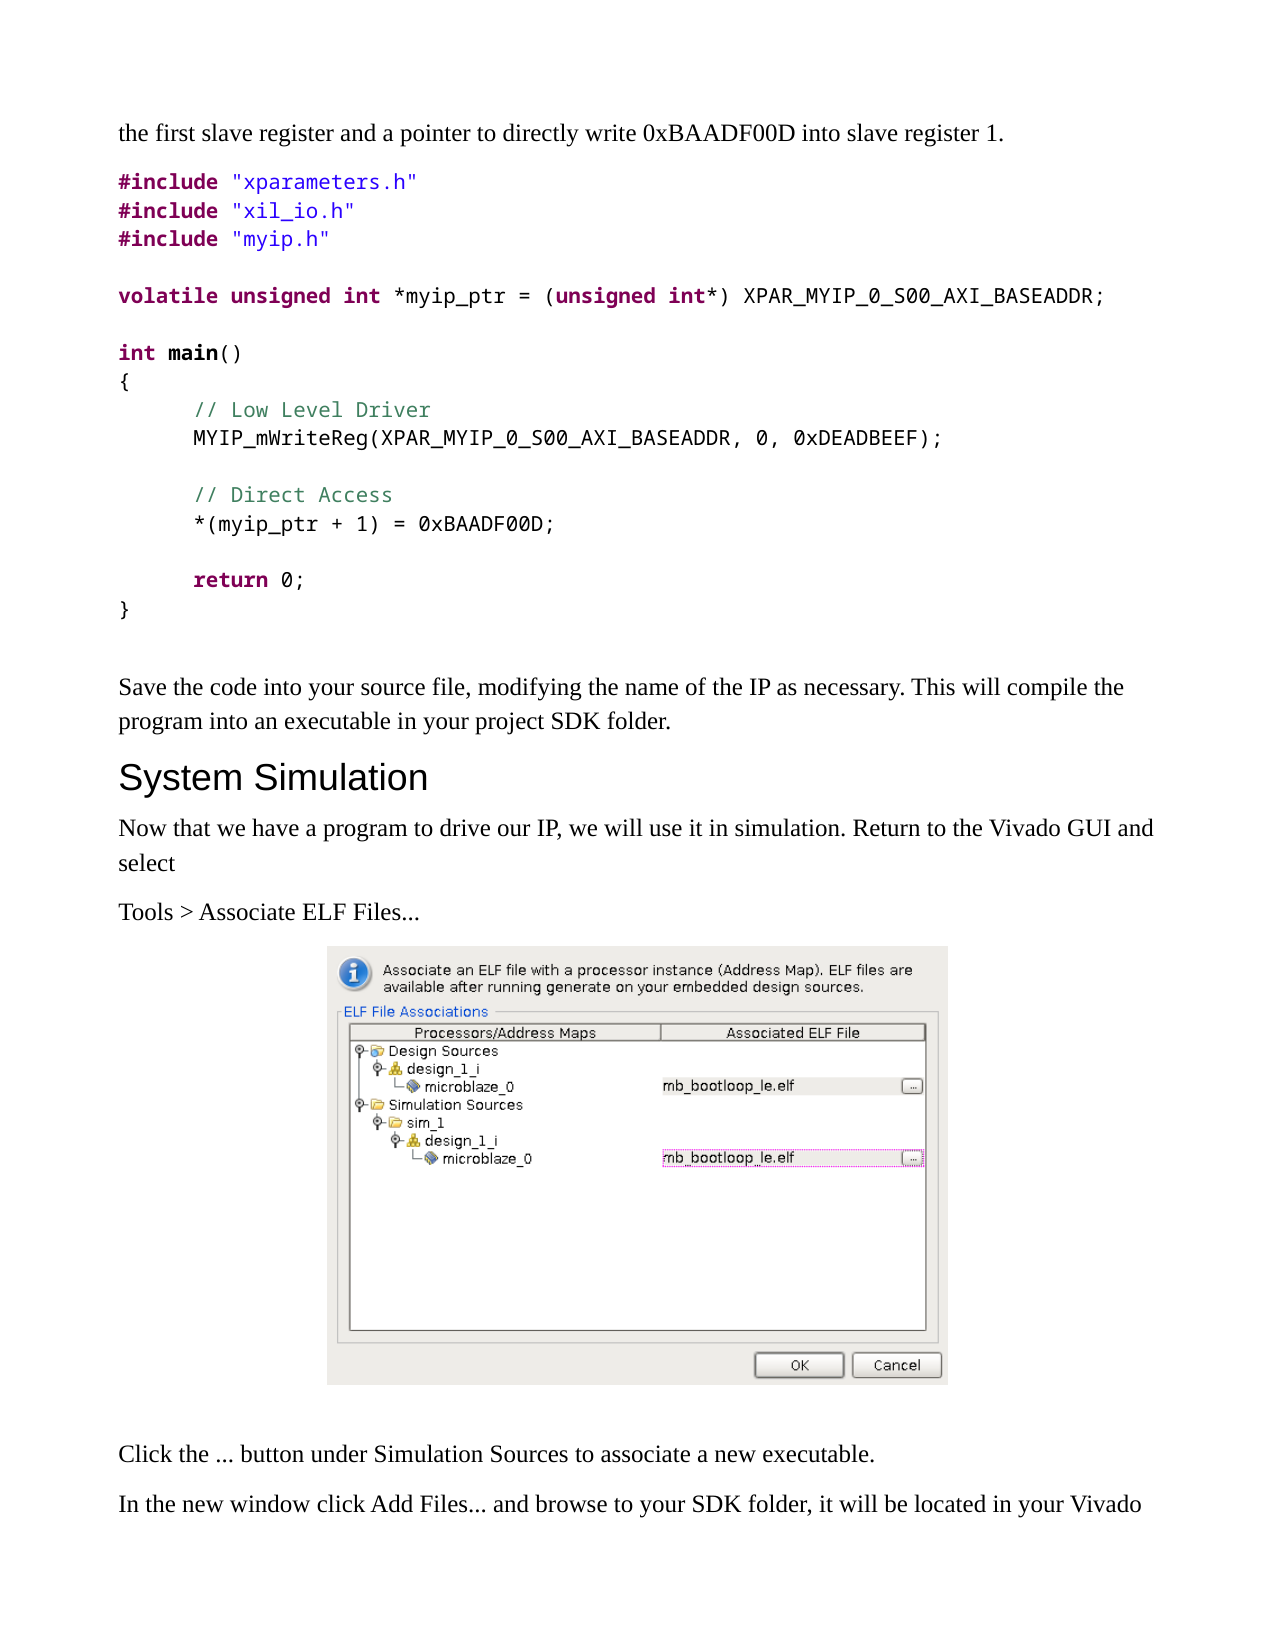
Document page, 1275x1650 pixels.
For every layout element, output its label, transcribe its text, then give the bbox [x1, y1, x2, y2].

text *(myip_ptr + 1) = 0xBAADF00D; [118, 509, 1157, 537]
text Tools > Associate ELF Files... [118, 897, 1157, 926]
text { [118, 366, 1157, 395]
text In the new window click Add Files... and browse to your SDK folder, it will be located in your Vivado [118, 1489, 1157, 1518]
text #include "xparameters.h" [118, 167, 1157, 196]
subtitle System Simulation [118, 755, 1157, 798]
text Save the code into your source file, modifying the name of the IP as necessary. This will compile the program into an executable in your project SDK folder. [118, 672, 1157, 735]
text return 0; [118, 566, 1157, 594]
text Click the ... button under Simulation Sources to associate a new executable. [118, 1439, 1157, 1468]
text #include "myip.h" [118, 224, 1157, 253]
text } [118, 594, 1157, 622]
text // Direct Access [118, 480, 1157, 509]
text int main() [118, 338, 1157, 366]
text #include "xil_io.h" [118, 196, 1157, 224]
text Now that we have a program to drive our IP, we will use it in simulation. Return to the Vivado GUI and select [118, 813, 1157, 877]
text // Low Level Driver [118, 395, 1157, 423]
picture [327, 946, 948, 1385]
text the first slave register and a pointer to directly write 0xBAADF00D into slave register 1. [118, 118, 1157, 147]
text MYIP_mWriteReg(XPAR_MYIP_0_S00_AXI_BASEADDR, 0, 0xDEADBEEF); [118, 423, 1157, 452]
text volatile unsigned int *myip_ptr = (unsigned int*) XPAR_MYIP_0_S00_AXI_BASEADDR; [118, 281, 1157, 309]
